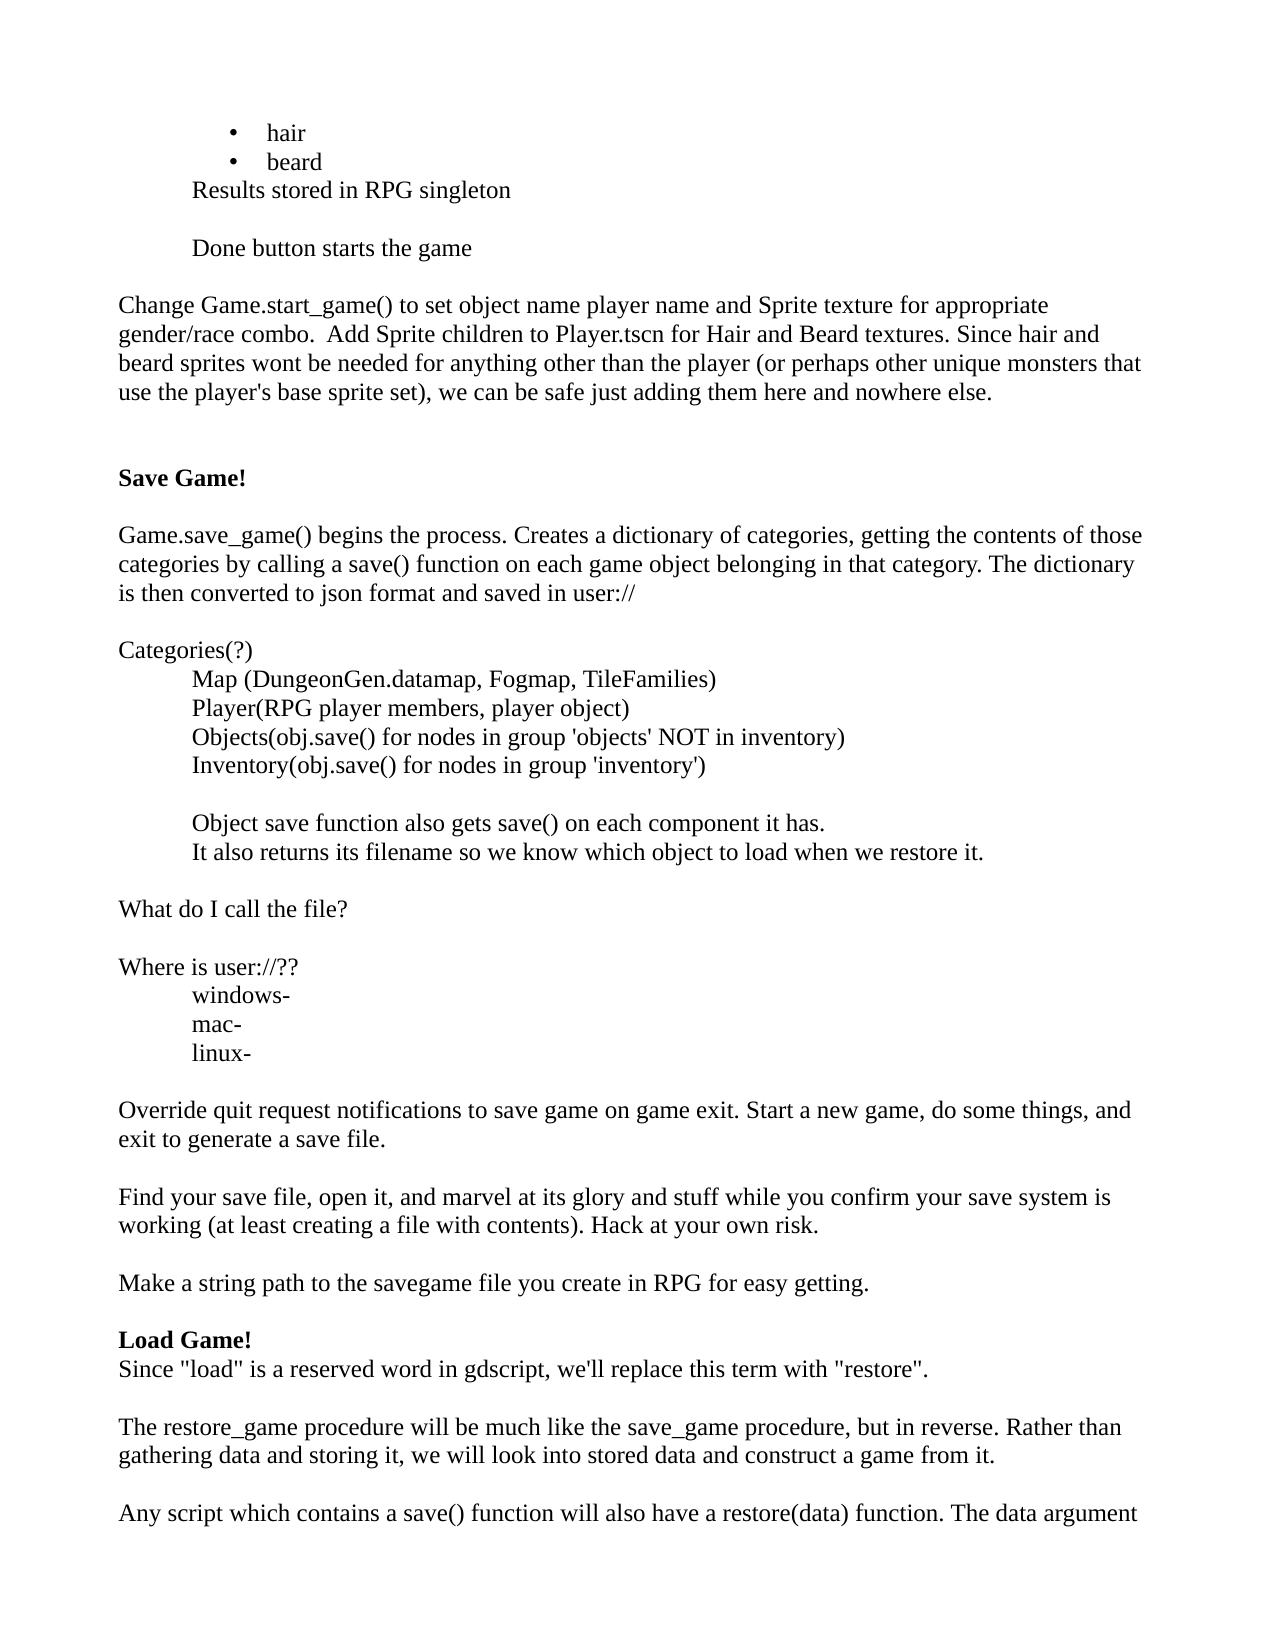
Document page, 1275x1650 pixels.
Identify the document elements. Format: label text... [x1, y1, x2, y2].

text The restore_game procedure will be much like the save_game procedure, but in reverse. Rather than gathering data and storing it, we will look into stored data and construct a game from it. [118, 1412, 1157, 1469]
list hair [229, 118, 1157, 147]
text Load Game! [118, 1326, 1157, 1354]
text Results stored in RPG singleton [118, 176, 1157, 204]
list beard [229, 147, 1157, 176]
text Inventory(obj.save() for nodes in group 'inventory') [118, 751, 1157, 779]
text Save Game! [118, 463, 1157, 492]
text What do I call the file? [118, 894, 1157, 923]
text It also returns its filename so we know which object to load when we restore it. [118, 837, 1157, 866]
text Find your save file, open it, and marvel at its glory and stuff while you confirm your save system is working (at least creating a file with contents). Hack at your own risk. [118, 1182, 1157, 1239]
text Player(RPG player members, player object) [118, 693, 1157, 722]
text windows- [118, 981, 1157, 1009]
text Categories(?) [118, 636, 1157, 664]
text Object save function also gets save() on each component it has. [118, 808, 1157, 837]
text Make a string path to the savegame file you create in RPG for easy getting. [118, 1268, 1157, 1297]
text Game.save_game() begins the process. Creates a dictionary of categories, getting the contents of those categories by calling a save() function on each game object belonging in that category. The dictionary is then converted to json format and saved in user:// [118, 521, 1157, 607]
text Change Game.start_game() to set object name player name and Sprite texture for appropriate gender/race combo. Add Sprite children to Player.tscn for Hair and Beard textures. Since hair and beard sprites wont be needed for anything other than the player (or perhaps other unique monsters that use the player's base sprite set), we can be safe just adding them here and nowhere else. [118, 291, 1157, 406]
text Where is user://?? [118, 952, 1157, 981]
text Since "load" is a reserved word in gdscript, we'll replace this term with "restore". [118, 1354, 1157, 1383]
text linux- [118, 1038, 1157, 1067]
text mac- [118, 1009, 1157, 1038]
text Override quit request notifications to save game on game exit. Start a new game, do some things, and exit to generate a save file. [118, 1096, 1157, 1153]
text Objects(obj.save() for nodes in group 'objects' NOT in inventory) [118, 722, 1157, 751]
text Any script which contains a save() function will also have a restore(data) function. The data argument [118, 1498, 1157, 1527]
text Map (DungeonGen.datamap, Fogmap, TileFamilies) [118, 664, 1157, 693]
text Done button starts the game [118, 233, 1157, 262]
